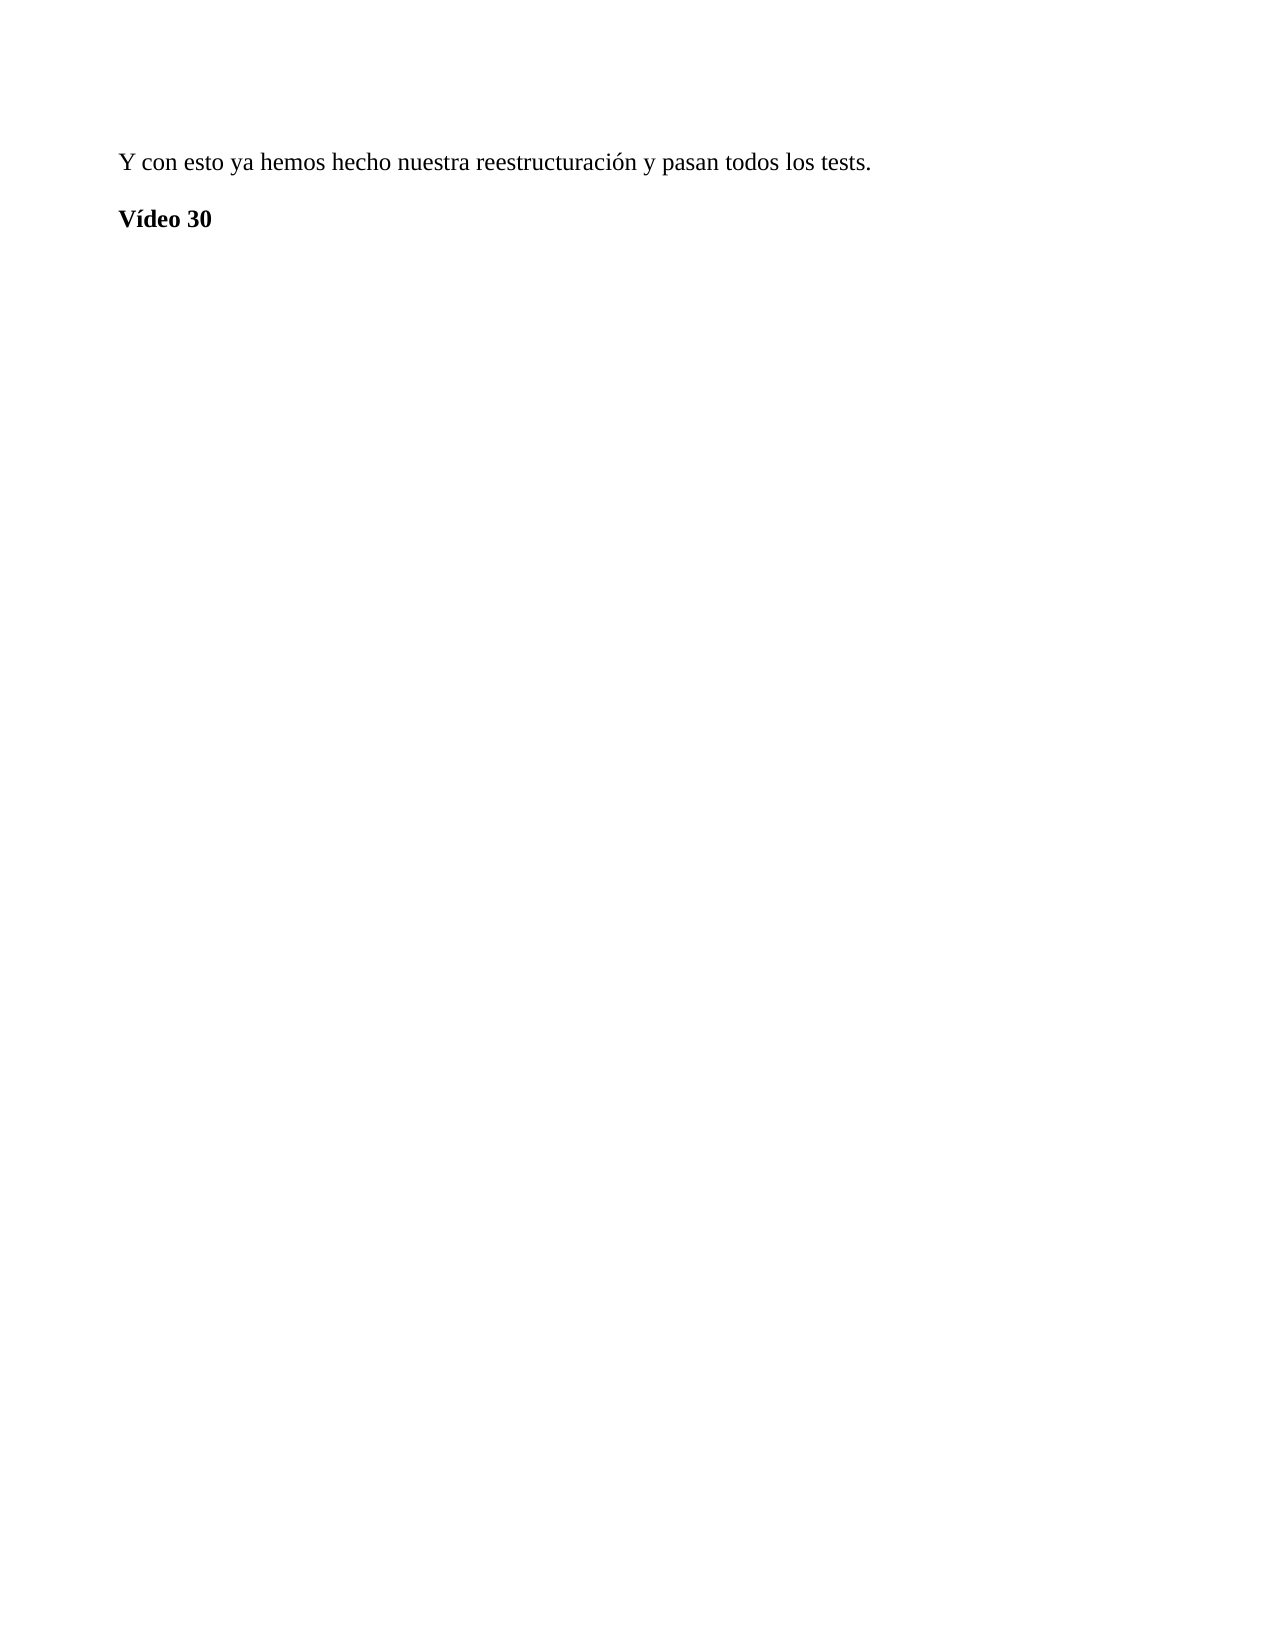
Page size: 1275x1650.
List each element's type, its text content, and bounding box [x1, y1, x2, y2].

text Y con esto ya hemos hecho nuestra reestructuración y pasan todos los tests. [118, 147, 1157, 176]
text Vídeo 30 [118, 204, 1157, 233]
